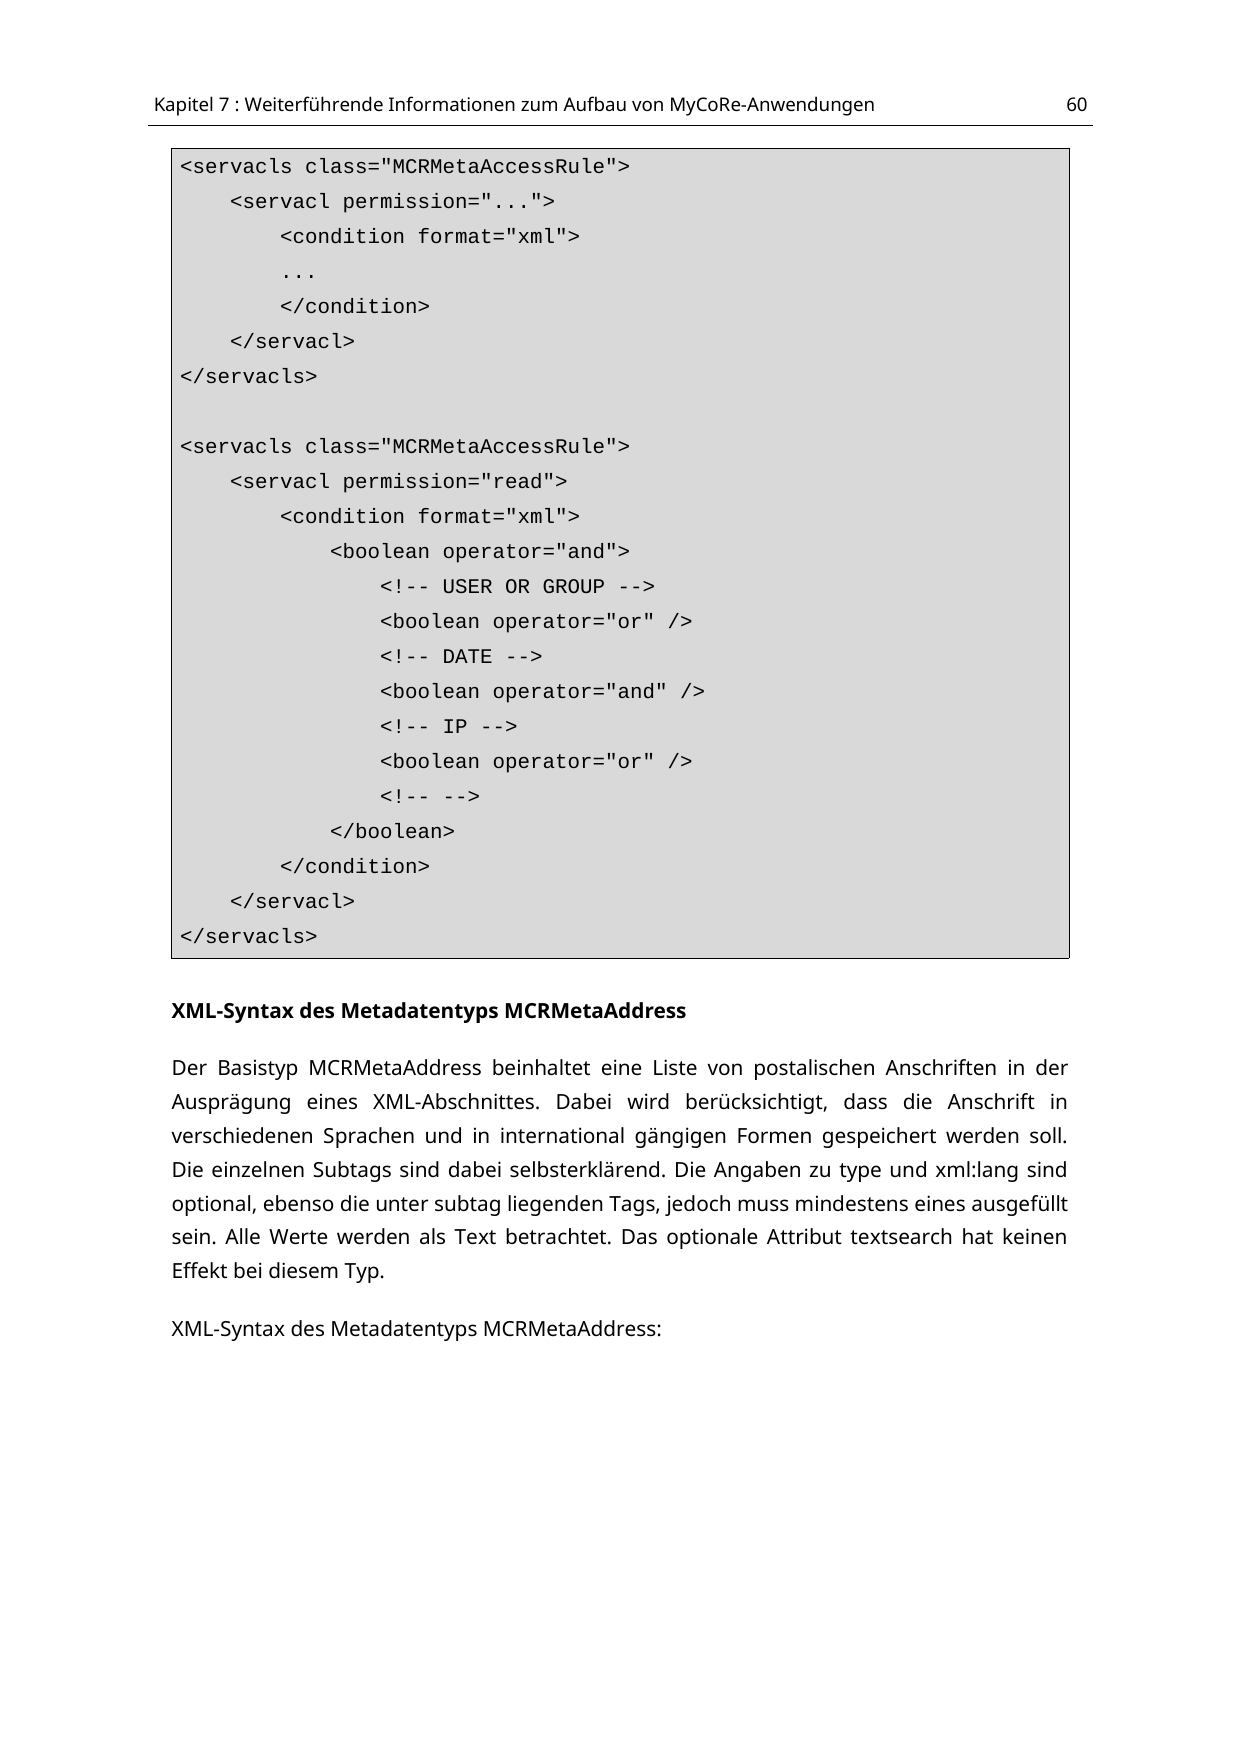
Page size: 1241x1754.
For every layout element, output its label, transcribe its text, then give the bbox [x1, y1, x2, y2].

text <servacl permission="..."> [172, 183, 1069, 214]
text <condition format="xml"> [172, 218, 1069, 249]
text <servacl permission="read"> [172, 463, 1069, 494]
text <boolean operator="and" /> [172, 673, 1069, 704]
text </servacls> [172, 358, 1069, 389]
text <boolean operator="or" /> [172, 603, 1069, 634]
text </condition> [172, 848, 1069, 879]
text <!-- DATE --> [172, 638, 1069, 669]
text XML-Syntax des Metadatentyps MCRMetaAddress: [171, 1314, 1069, 1342]
text </servacl> [172, 883, 1069, 914]
text <!-- IP --> [172, 708, 1069, 739]
text </boolean> [172, 813, 1069, 844]
text Der Basistyp MCRMetaAddress beinhaltet eine Liste von postalischen Anschriften in der Ausprägung eines XML-Abschnittes. Dabei wird berücksichtigt, dass die Anschrift in verschiedenen Sprachen und in international gängigen Formen gespeichert werden soll. Die einzelnen Subtags sind dabei selbsterklärend. Die Angaben zu type und xml:lang sind optional, ebenso die unter subtag liegenden Tags, jedoch muss mindestens eines ausgefüllt sein. Alle Werte werden als Text betrachtet. Das optionale Attribut textsearch hat keinen Effekt bei diesem Typ. [171, 1053, 1069, 1284]
text <servacls class="MCRMetaAccessRule"> [172, 149, 1069, 179]
text </servacls> [172, 918, 1069, 958]
text </condition> [172, 288, 1069, 319]
text <servacls class="MCRMetaAccessRule"> [172, 428, 1069, 459]
text <!-- USER OR GROUP --> [172, 568, 1069, 599]
text <condition format="xml"> [172, 498, 1069, 529]
subtitle XML-Syntax des Metadatentyps MCRMetaAddress [171, 996, 1092, 1024]
text <!-- --> [172, 778, 1069, 809]
text </servacl> [172, 323, 1069, 354]
text <boolean operator="and"> [172, 533, 1069, 564]
text ... [172, 253, 1069, 284]
text <boolean operator="or" /> [172, 743, 1069, 774]
